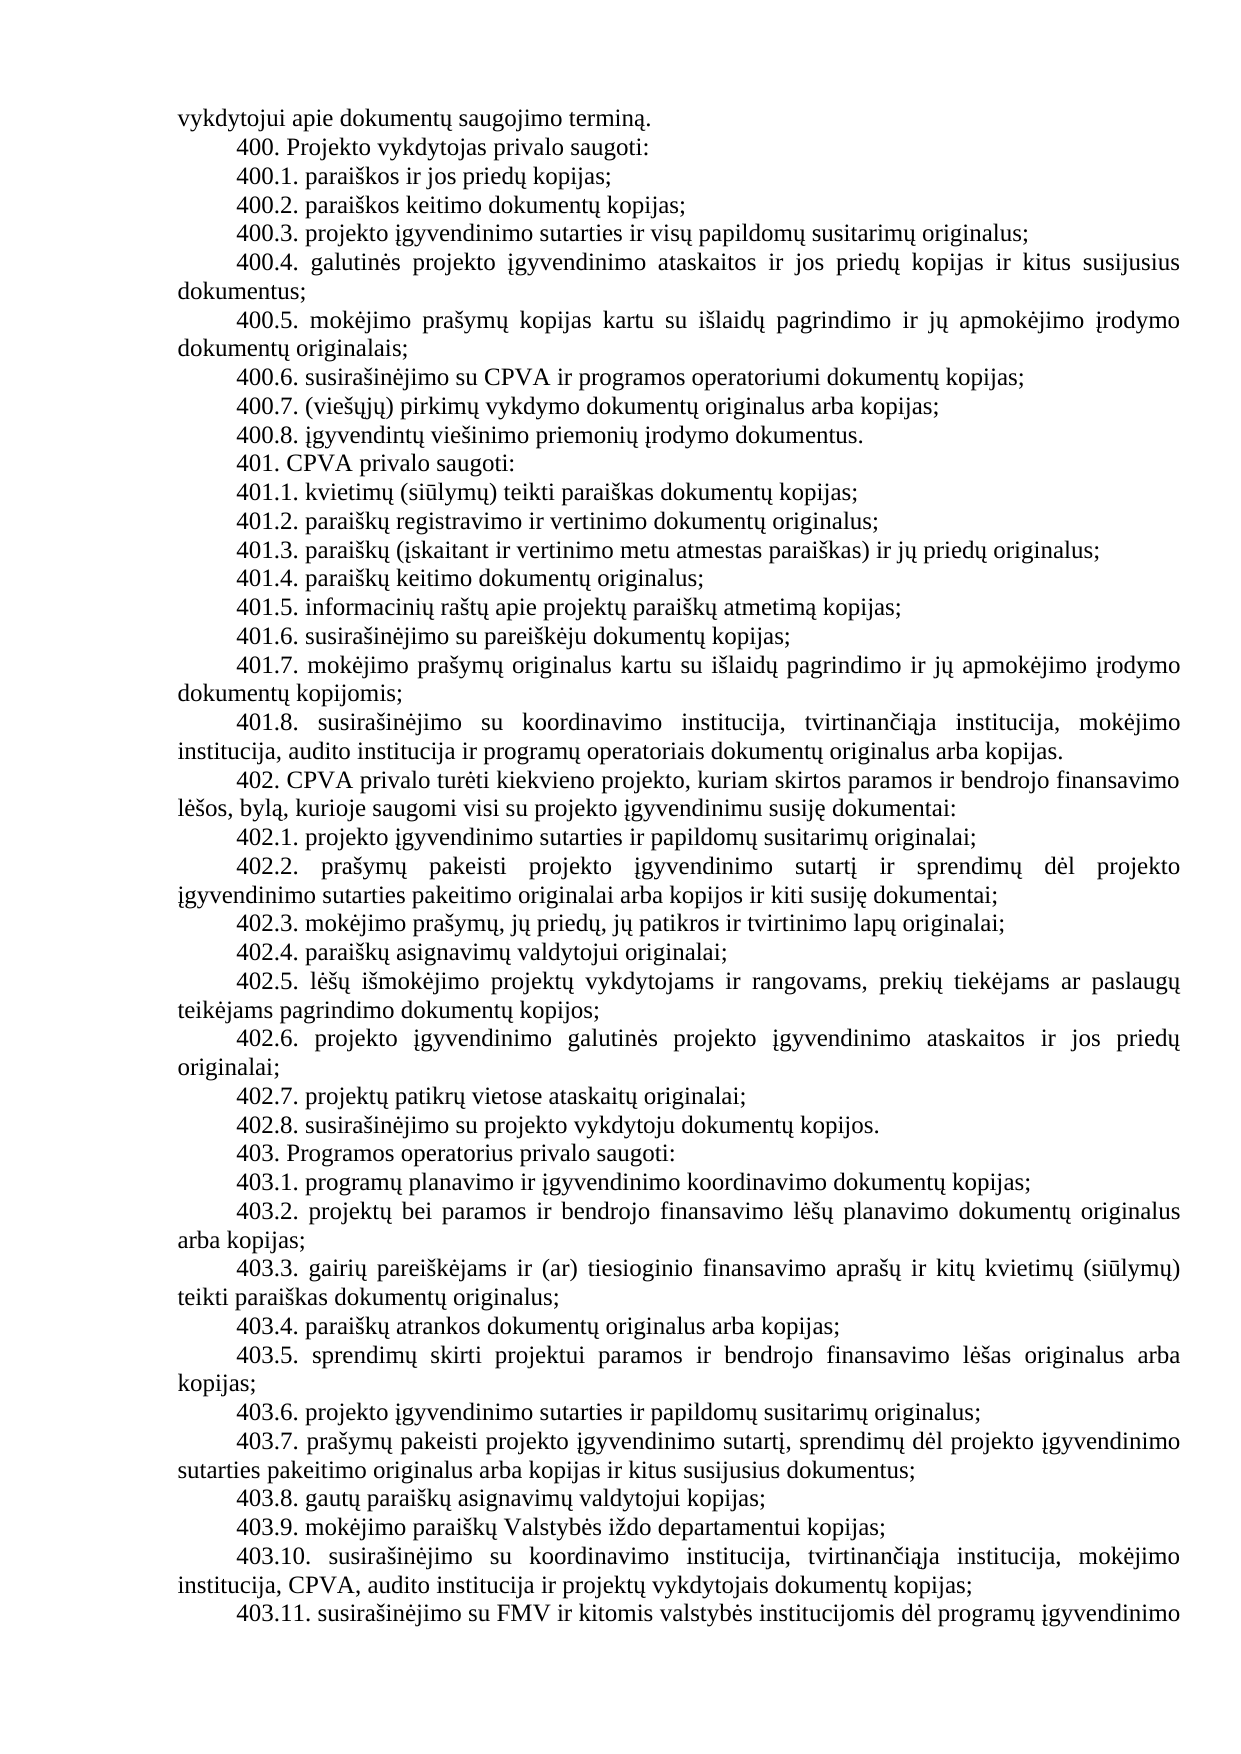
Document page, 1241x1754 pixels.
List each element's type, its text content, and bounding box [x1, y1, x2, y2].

text 400.6. susirašinėjimo su CPVA ir programos operatoriumi dokumentų kopijas; [177, 362, 1181, 391]
text 400.7. (viešųjų) pirkimų vykdymo dokumentų originalus arba kopijas; [177, 391, 1181, 420]
text 403.8. gautų paraiškų asignavimų valdytojui kopijas; [177, 1483, 1181, 1512]
text 403.1. programų planavimo ir įgyvendinimo koordinavimo dokumentų kopijas; [177, 1167, 1181, 1196]
text 403. Programos operatorius privalo saugoti: [177, 1138, 1181, 1167]
text 400.8. įgyvendintų viešinimo priemonių įrodymo dokumentus. [177, 420, 1181, 448]
text 403.5. sprendimų skirti projektui paramos ir bendrojo finansavimo lėšas originalus arba kopijas; [177, 1340, 1181, 1397]
text 400. Projekto vykdytojas privalo saugoti: [177, 132, 1181, 161]
text 401.6. susirašinėjimo su pareiškėju dokumentų kopijas; [177, 621, 1181, 650]
text 402.1. projekto įgyvendinimo sutarties ir papildomų susitarimų originalai; [177, 822, 1181, 851]
text 401.8. susirašinėjimo su koordinavimo institucija, tvirtinančiąja institucija, mokėjimo institucija, audito institucija ir programų operatoriais dokumentų originalus arba kopijas. [177, 707, 1181, 765]
text 402. CPVA privalo turėti kiekvieno projekto, kuriam skirtos paramos ir bendrojo finansavimo lėšos, bylą, kurioje saugomi visi su projekto įgyvendinimu susiję dokumentai: [177, 765, 1181, 822]
text 401. CPVA privalo saugoti: [177, 448, 1181, 477]
text 403.11. susirašinėjimo su FMV ir kitomis valstybės institucijomis dėl programų įgyvendinimo [177, 1598, 1181, 1627]
text 400.2. paraiškos keitimo dokumentų kopijas; [177, 190, 1181, 218]
text 403.7. prašymų pakeisti projekto įgyvendinimo sutartį, sprendimų dėl projekto įgyvendinimo sutarties pakeitimo originalus arba kopijas ir kitus susijusius dokumentus; [177, 1426, 1181, 1483]
text 400.5. mokėjimo prašymų kopijas kartu su išlaidų pagrindimo ir jų apmokėjimo įrodymo dokumentų originalais; [177, 305, 1181, 362]
text vykdytojui apie dokumentų saugojimo terminą. [177, 103, 1181, 132]
text 403.6. projekto įgyvendinimo sutarties ir papildomų susitarimų originalus; [177, 1397, 1181, 1426]
text 401.1. kvietimų (siūlymų) teikti paraiškas dokumentų kopijas; [177, 477, 1181, 506]
text 402.2. prašymų pakeisti projekto įgyvendinimo sutartį ir sprendimų dėl projekto įgyvendinimo sutarties pakeitimo originalai arba kopijos ir kiti susiję dokumentai; [177, 851, 1181, 908]
text 402.3. mokėjimo prašymų, jų priedų, jų patikros ir tvirtinimo lapų originalai; [177, 908, 1181, 937]
text 402.8. susirašinėjimo su projekto vykdytoju dokumentų kopijos. [177, 1110, 1181, 1138]
text 401.4. paraiškų keitimo dokumentų originalus; [177, 563, 1181, 592]
text 403.3. gairių pareiškėjams ir (ar) tiesioginio finansavimo aprašų ir kitų kvietimų (siūlymų) teikti paraiškas dokumentų originalus; [177, 1253, 1181, 1311]
text 403.2. projektų bei paramos ir bendrojo finansavimo lėšų planavimo dokumentų originalus arba kopijas; [177, 1196, 1181, 1253]
text 401.2. paraiškų registravimo ir vertinimo dokumentų originalus; [177, 506, 1181, 535]
text 402.5. lėšų išmokėjimo projektų vykdytojams ir rangovams, prekių tiekėjams ar paslaugų teikėjams pagrindimo dokumentų kopijos; [177, 966, 1181, 1023]
text 400.3. projekto įgyvendinimo sutarties ir visų papildomų susitarimų originalus; [177, 218, 1181, 247]
text 401.3. paraiškų (įskaitant ir vertinimo metu atmestas paraiškas) ir jų priedų originalus; [177, 535, 1181, 563]
text 403.4. paraiškų atrankos dokumentų originalus arba kopijas; [177, 1311, 1181, 1340]
text 401.7. mokėjimo prašymų originalus kartu su išlaidų pagrindimo ir jų apmokėjimo įrodymo dokumentų kopijomis; [177, 650, 1181, 707]
text 400.1. paraiškos ir jos priedų kopijas; [177, 161, 1181, 190]
text 402.4. paraiškų asignavimų valdytojui originalai; [177, 937, 1181, 966]
text 400.4. galutinės projekto įgyvendinimo ataskaitos ir jos priedų kopijas ir kitus susijusius dokumentus; [177, 247, 1181, 305]
text 403.9. mokėjimo paraiškų Valstybės iždo departamentui kopijas; [177, 1512, 1181, 1541]
text 401.5. informacinių raštų apie projektų paraiškų atmetimą kopijas; [177, 592, 1181, 621]
text 402.7. projektų patikrų vietose ataskaitų originalai; [177, 1081, 1181, 1110]
text 402.6. projekto įgyvendinimo galutinės projekto įgyvendinimo ataskaitos ir jos priedų originalai; [177, 1023, 1181, 1081]
text 403.10. susirašinėjimo su koordinavimo institucija, tvirtinančiąja institucija, mokėjimo institucija, CPVA, audito institucija ir projektų vykdytojais dokumentų kopijas; [177, 1541, 1181, 1598]
